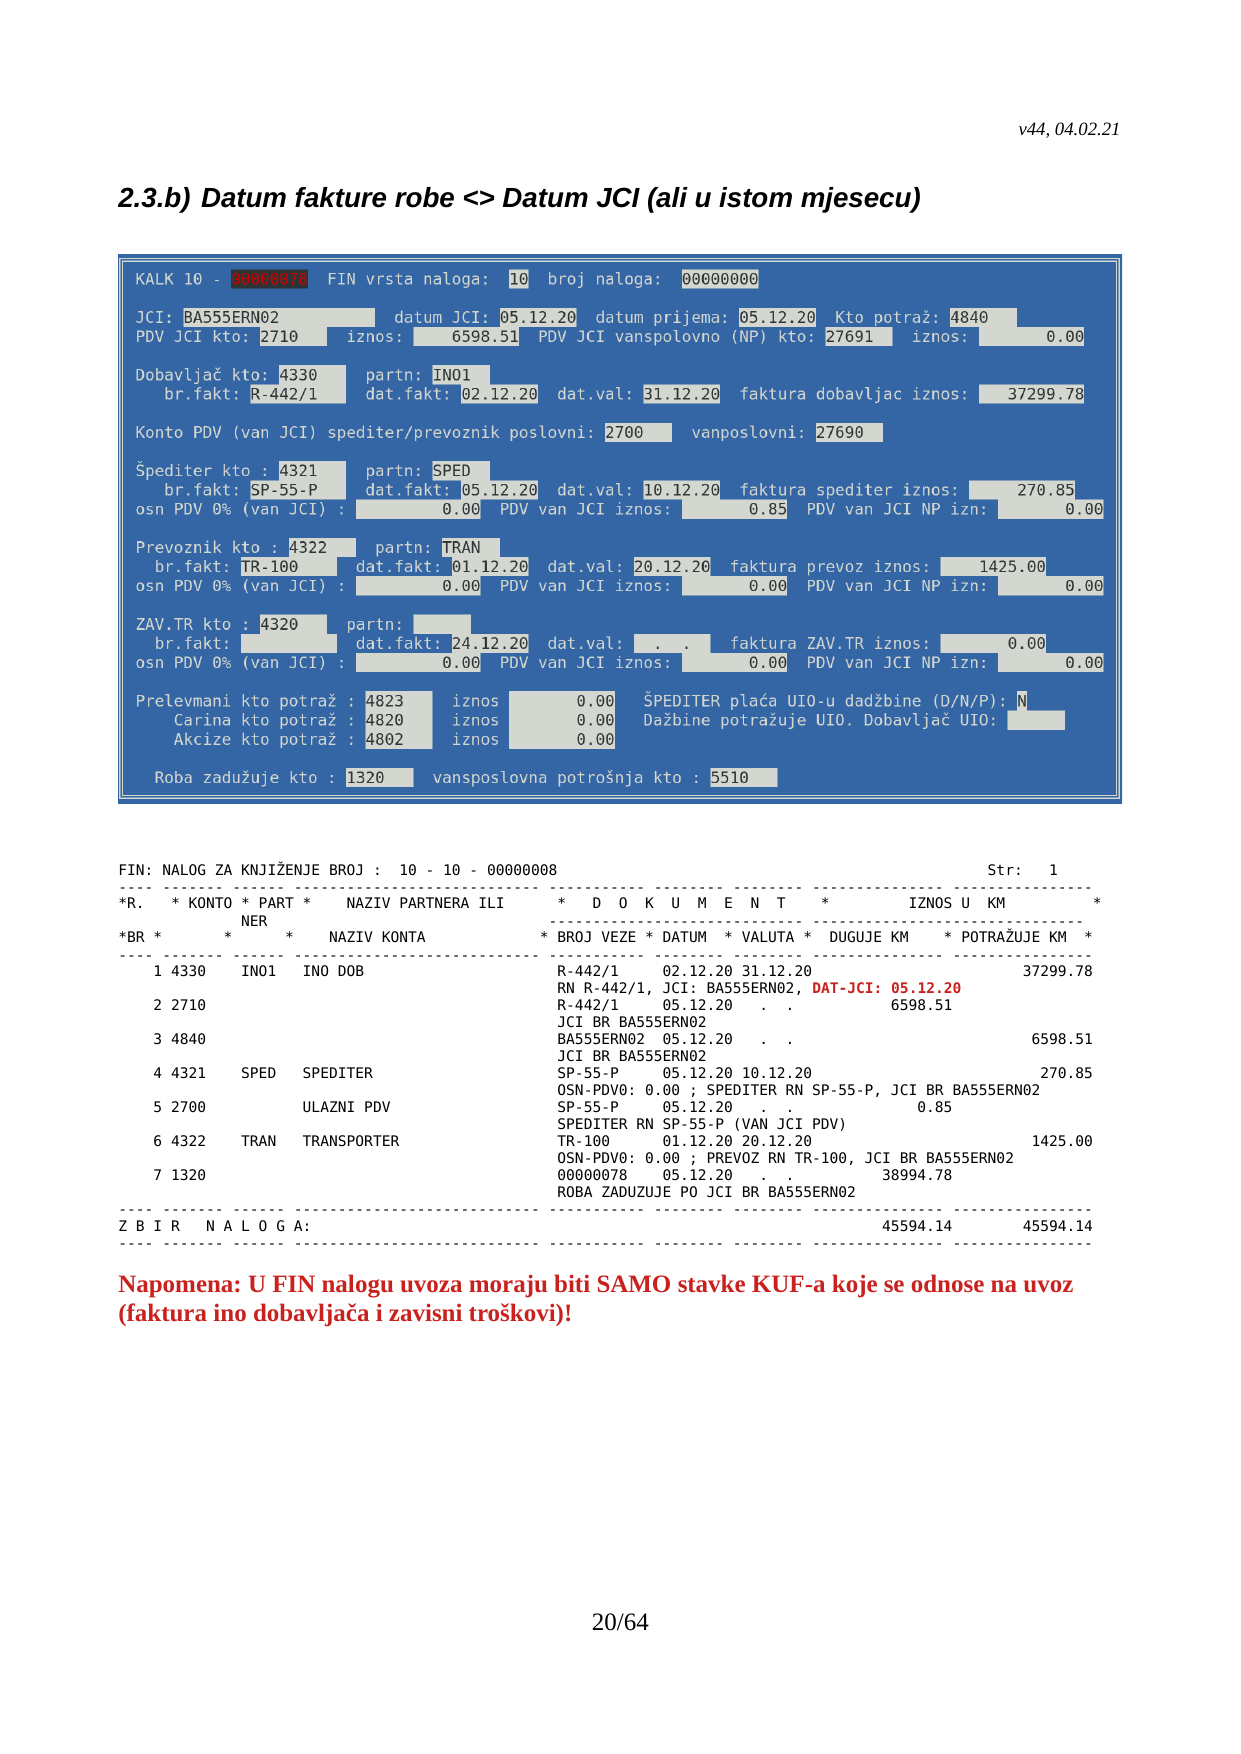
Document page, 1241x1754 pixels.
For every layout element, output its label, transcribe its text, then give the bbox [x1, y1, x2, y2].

text SPEDITER RN SP-55-P (VAN JCI PDV) [118, 1116, 1122, 1133]
text RN R-442/1, JCI: BA555ERN02, DAT-JCI: 05.12.20 [118, 980, 1122, 997]
text ---- ------- ------ ---------------------------- ----------- -------- -------- --------------- ---------------- [118, 946, 1122, 963]
text 3 4840 BA555ERN02 05.12.20 . . 6598.51 [118, 1031, 1122, 1048]
text FIN: NALOG ZA KNJIŽENJE BROJ : 10 - 10 - 00000008 Str: 1 [118, 861, 1122, 878]
subtitle Datum fakture robe <> Datum JCI (ali u istom mjesecu) [118, 182, 1122, 213]
text Z B I R N A L O G A: 45594.14 45594.14 [118, 1218, 1122, 1235]
text JCI BR BA555ERN02 [118, 1048, 1122, 1065]
text ROBA ZADUZUJE PO JCI BR BA555ERN02 [118, 1184, 1122, 1201]
text OSN-PDV0: 0.00 ; PREVOZ RN TR-100, JCI BR BA555ERN02 [118, 1150, 1122, 1167]
text JCI BR BA555ERN02 [118, 1014, 1122, 1031]
text 2 2710 R-442/1 05.12.20 . . 6598.51 [118, 997, 1122, 1014]
text 6 4322 TRAN TRANSPORTER TR-100 01.12.20 20.12.20 1425.00 [118, 1133, 1122, 1150]
text 4 4321 SPED SPEDITER SP-55-P 05.12.20 10.12.20 270.85 [118, 1065, 1122, 1082]
text ---- ------- ------ ---------------------------- ----------- -------- -------- --------------- ---------------- [118, 1201, 1122, 1218]
text 7 1320 00000078 05.12.20 . . 38994.78 [118, 1167, 1122, 1184]
text *BR * * * NAZIV KONTA * BROJ VEZE * DATUM * VALUTA * DUGUJE KM * POTRAŽUJE KM * [118, 929, 1122, 946]
text OSN-PDV0: 0.00 ; SPEDITER RN SP-55-P, JCI BR BA555ERN02 [118, 1082, 1122, 1099]
picture [118, 254, 1123, 804]
text ---- ------- ------ ---------------------------- ----------- -------- -------- --------------- ---------------- [118, 1235, 1122, 1252]
text *R. * KONTO * PART * NAZIV PARTNERA ILI * D O K U M E N T * IZNOS U KM * [118, 895, 1122, 912]
text ---- ------- ------ ---------------------------- ----------- -------- -------- --------------- ---------------- [118, 878, 1122, 895]
text Napomena: U FIN nalogu uvoza moraju biti SAMO stavke KUF-a koje se odnose na uvoz (faktura ino dobavljača i zavisni troškovi)! [118, 1269, 1122, 1326]
text 5 2700 ULAZNI PDV SP-55-P 05.12.20 . . 0.85 [118, 1099, 1122, 1116]
text 1 4330 INO1 INO DOB R-442/1 02.12.20 31.12.20 37299.78 [118, 963, 1122, 980]
text NER ----------------------------- ------------------------------- [118, 912, 1122, 929]
